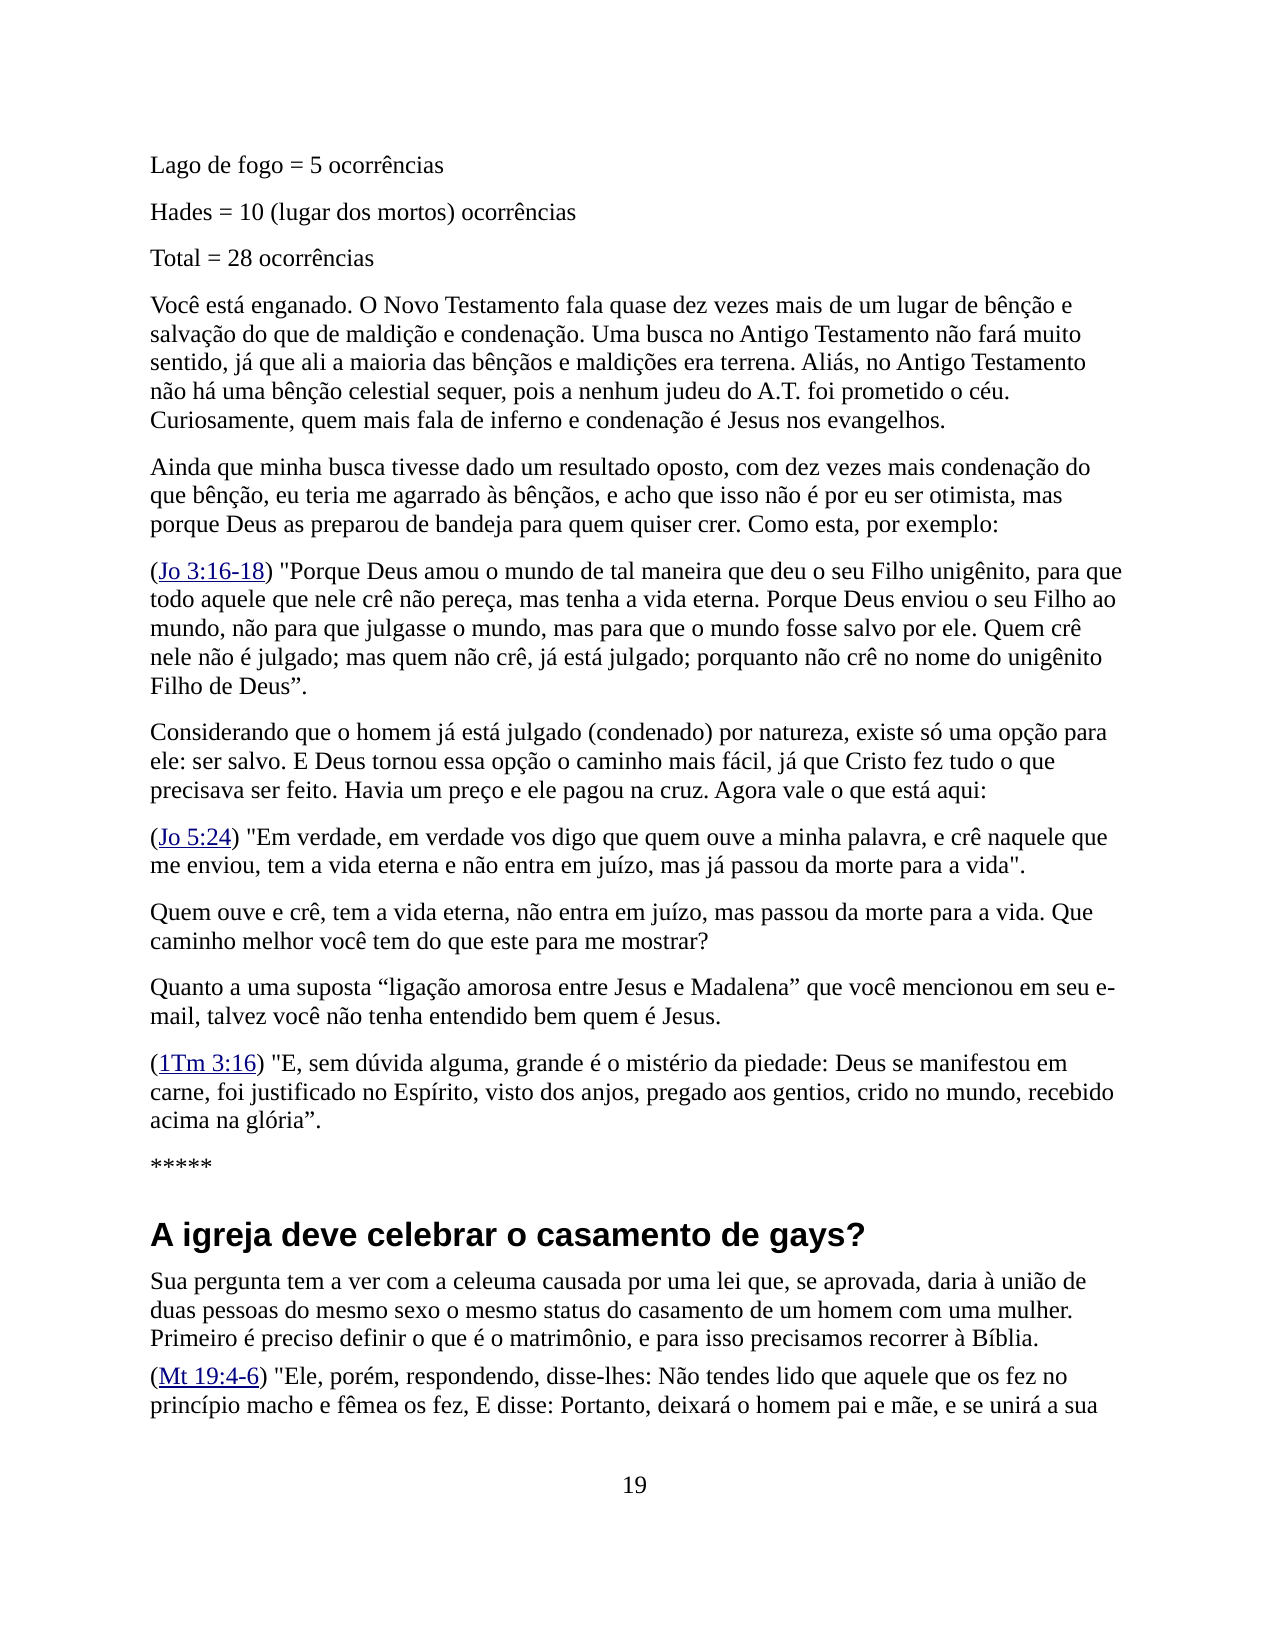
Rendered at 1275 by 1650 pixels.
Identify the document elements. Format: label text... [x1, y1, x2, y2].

text Hades = 10 (lugar dos mortos) ocorrências [150, 197, 1125, 225]
text (Mt 19:4-6) "Ele, porém, respondendo, disse-lhes: Não tendes lido que aquele que os fez no princípio macho e fêmea os fez, E disse: Portanto, deixará o homem pai e mãe, e se unirá a sua [150, 1361, 1125, 1419]
text ***** [150, 1152, 1125, 1181]
text Quem ouve e crê, tem a vida eterna, não entra em juízo, mas passou da morte para a vida. Que caminho melhor você tem do que este para me mostrar? [150, 897, 1125, 954]
text (1Tm 3:16) "E, sem dúvida alguma, grande é o mistério da piedade: Deus se manifestou em carne, foi justificado no Espírito, visto dos anjos, pregado aos gentios, crido no mundo, recebido acima na glória”. [150, 1048, 1125, 1134]
text (Jo 5:24) "Em verdade, em verdade vos digo que quem ouve a minha palavra, e crê naquele que me enviou, tem a vida eterna e não entra em juízo, mas já passou da morte para a vida". [150, 822, 1125, 879]
text (Jo 3:16-18) "Porque Deus amou o mundo de tal maneira que deu o seu Filho unigênito, para que todo aquele que nele crê não pereça, mas tenha a vida eterna. Porque Deus enviou o seu Filho ao mundo, não para que julgasse o mundo, mas para que o mundo fosse salvo por ele. Quem crê nele não é julgado; mas quem não crê, já está julgado; porquanto não crê no nome do unigênito Filho de Deus”. [150, 556, 1125, 699]
subtitle A igreja deve celebrar o casamento de gays? [150, 1215, 1125, 1253]
text Lago de fogo = 5 ocorrências [150, 150, 1125, 179]
text Você está enganado. O Novo Testamento fala quase dez vezes mais de um lugar de bênção e salvação do que de maldição e condenação. Uma busca no Antigo Testamento não fará muito sentido, já que ali a maioria das bênçãos e maldições era terrena. Aliás, no Antigo Testamento não há uma bênção celestial sequer, pois a nenhum judeu do A.T. foi prometido o céu. Curiosamente, quem mais fala de inferno e condenação é Jesus nos evangelhos. [150, 290, 1125, 434]
text Sua pergunta tem a ver com a celeuma causada por uma lei que, se aprovada, daria à união de duas pessoas do mesmo sexo o mesmo status do casamento de um homem com uma mulher. Primeiro é preciso definir o que é o matrimônio, e para isso precisamos recorrer à Bíblia. [150, 1266, 1125, 1352]
text Ainda que minha busca tivesse dado um resultado oposto, com dez vezes mais condenação do que bênção, eu teria me agarrado às bênçãos, e acho que isso não é por eu ser otimista, mas porque Deus as preparou de bandeja para quem quiser crer. Como esta, por exemplo: [150, 452, 1125, 538]
text Quanto a uma suposta “ligação amorosa entre Jesus e Madalena” que você mencionou em seu e-mail, talvez você não tenha entendido bem quem é Jesus. [150, 972, 1125, 1030]
text Considerando que o homem já está julgado (condenado) por natureza, existe só uma opção para ele: ser salvo. E Deus tornou essa opção o caminho mais fácil, já que Cristo fez tudo o que precisava ser feito. Havia um preço e ele pagou na cruz. Agora vale o que está aqui: [150, 717, 1125, 804]
text Total = 28 ocorrências [150, 243, 1125, 272]
